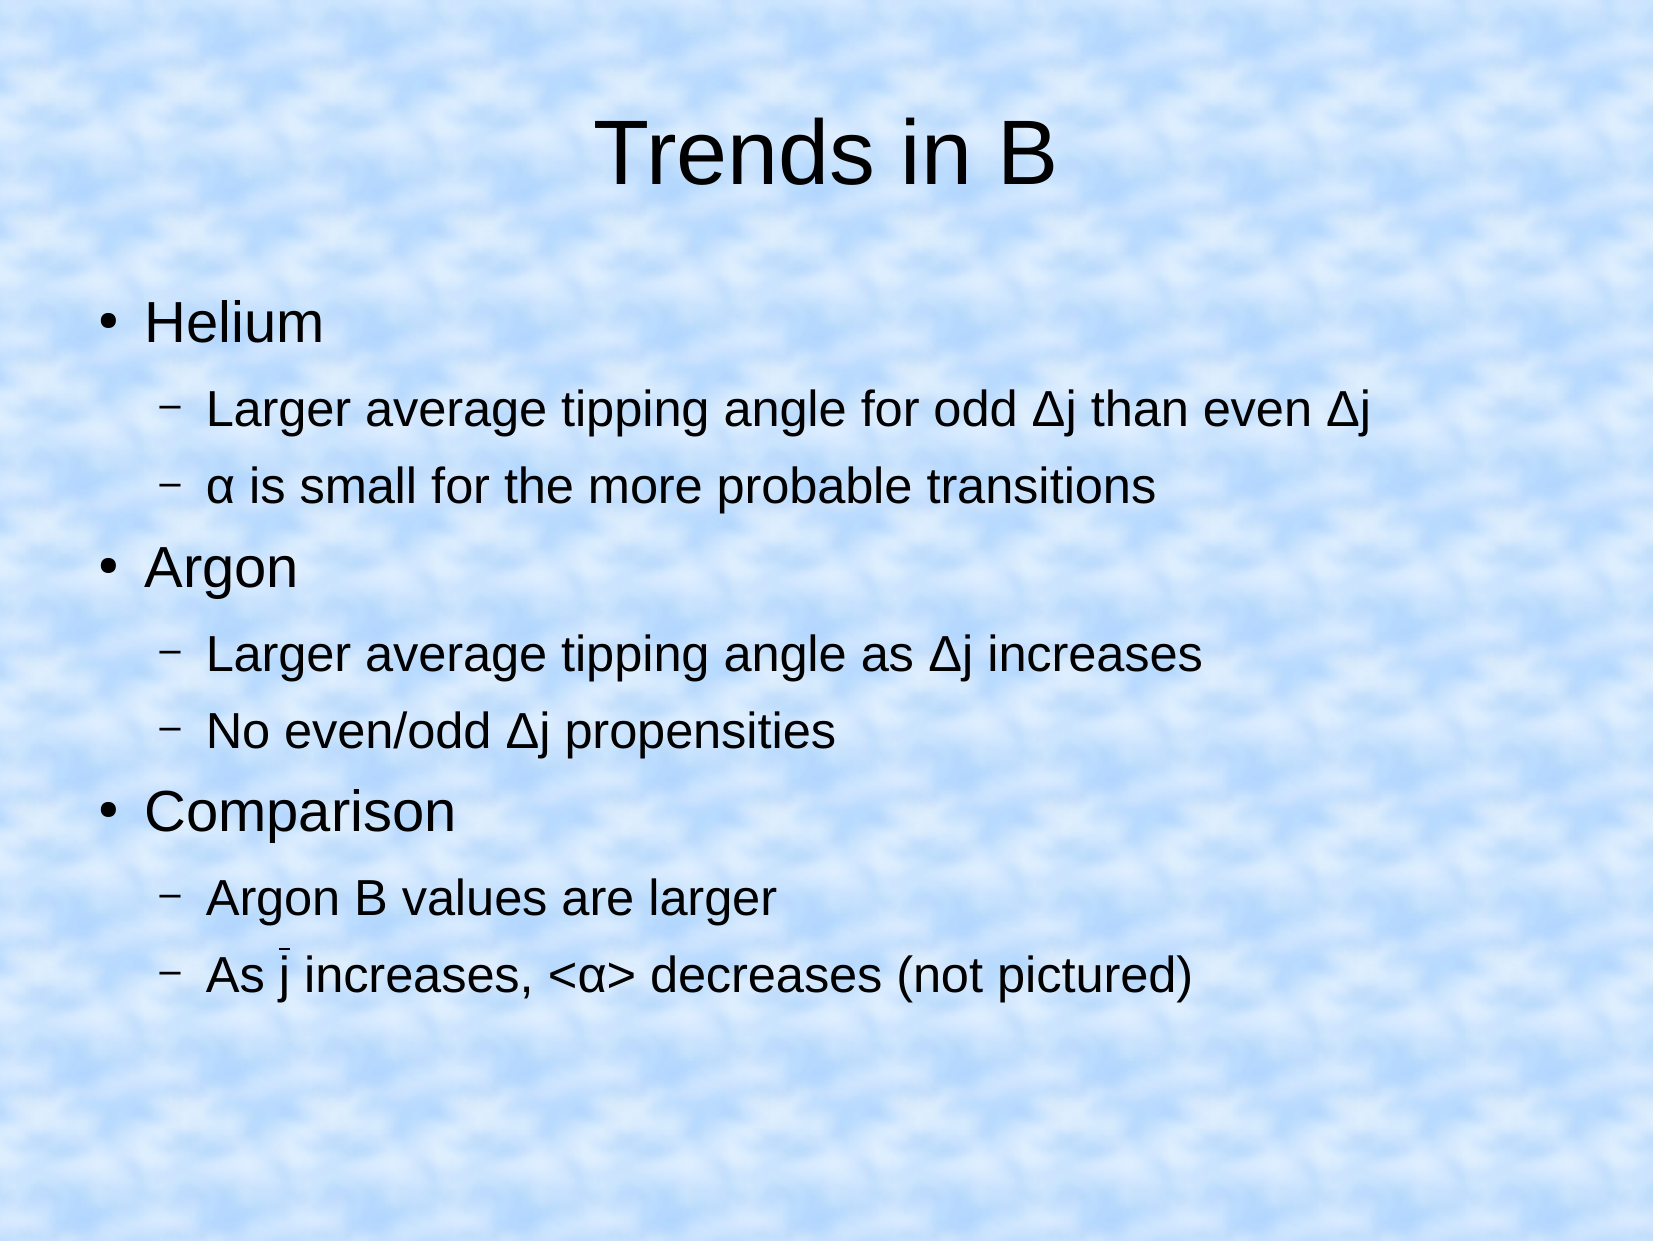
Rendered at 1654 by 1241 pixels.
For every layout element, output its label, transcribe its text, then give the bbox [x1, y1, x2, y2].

picture [0, 0, 1654, 1241]
list Helium Larger average tipping angle for odd Δj than even Δj α is small for the more probable transitions Argon Larger average tipping angle as Δj increases No even/odd Δj propensities Comparison Argon B values are larger As j increases, <α> decreases (not pictured) [82, 290, 1571, 1010]
title Trends in B [82, 49, 1571, 257]
